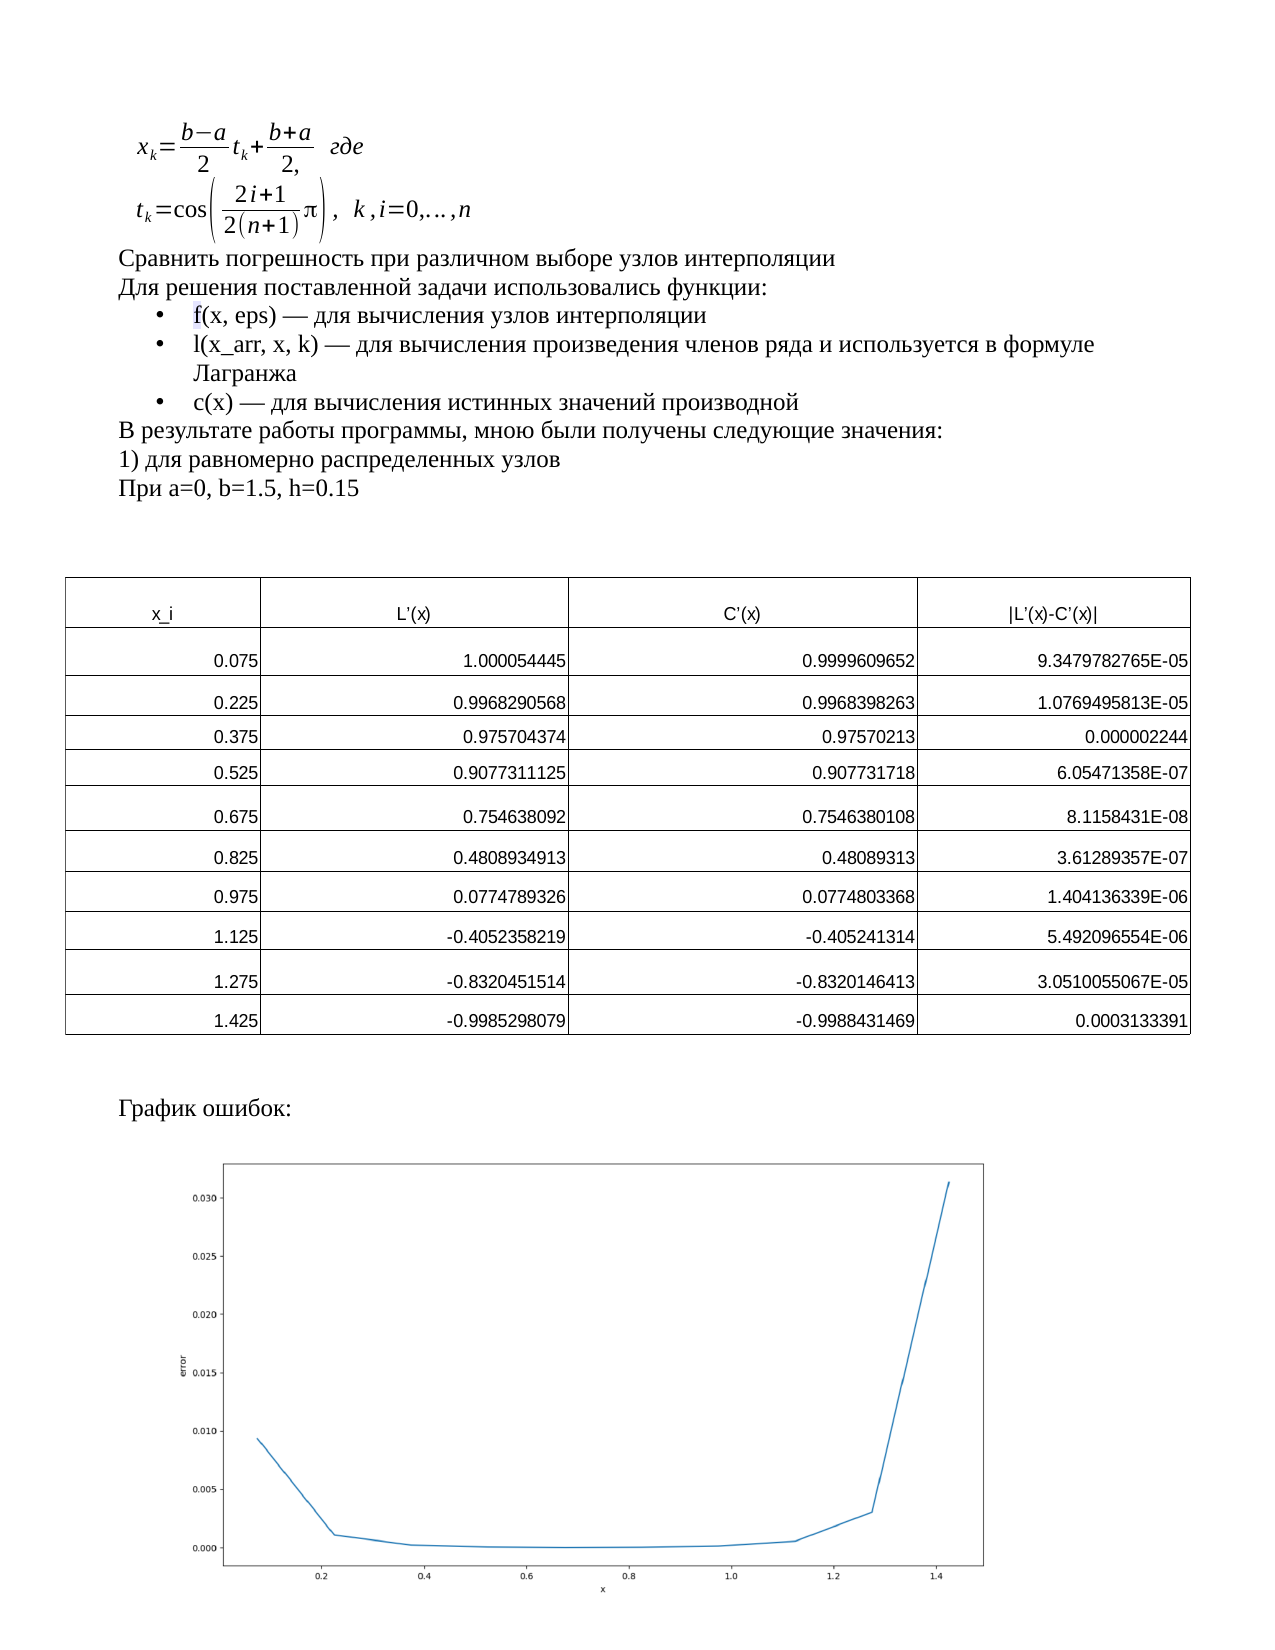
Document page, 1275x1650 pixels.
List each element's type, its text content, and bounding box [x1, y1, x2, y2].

text 1) для равномерно распределенных узлов [118, 444, 1157, 473]
list f(x, eps) — для вычисления узлов интерполяции [156, 301, 1157, 329]
text Для решения поставленной задачи использовались функции: [118, 272, 1157, 301]
text При a=0, b=1.5, h=0.15 [118, 473, 1157, 502]
text В результате работы программы, мною были получены следующие значения: [118, 416, 1157, 444]
text Сравнить погрешность при различном выборе узлов интерполяции [118, 243, 1157, 272]
picture [147, 1135, 1063, 1600]
list c(x) — для вычисления истинных значений производной [156, 387, 1157, 416]
list l(x_arr, x, k) — для вычисления произведения членов ряда и используется в формуле Лагранжа [156, 329, 1157, 387]
text График ошибок: [118, 1093, 1157, 1122]
